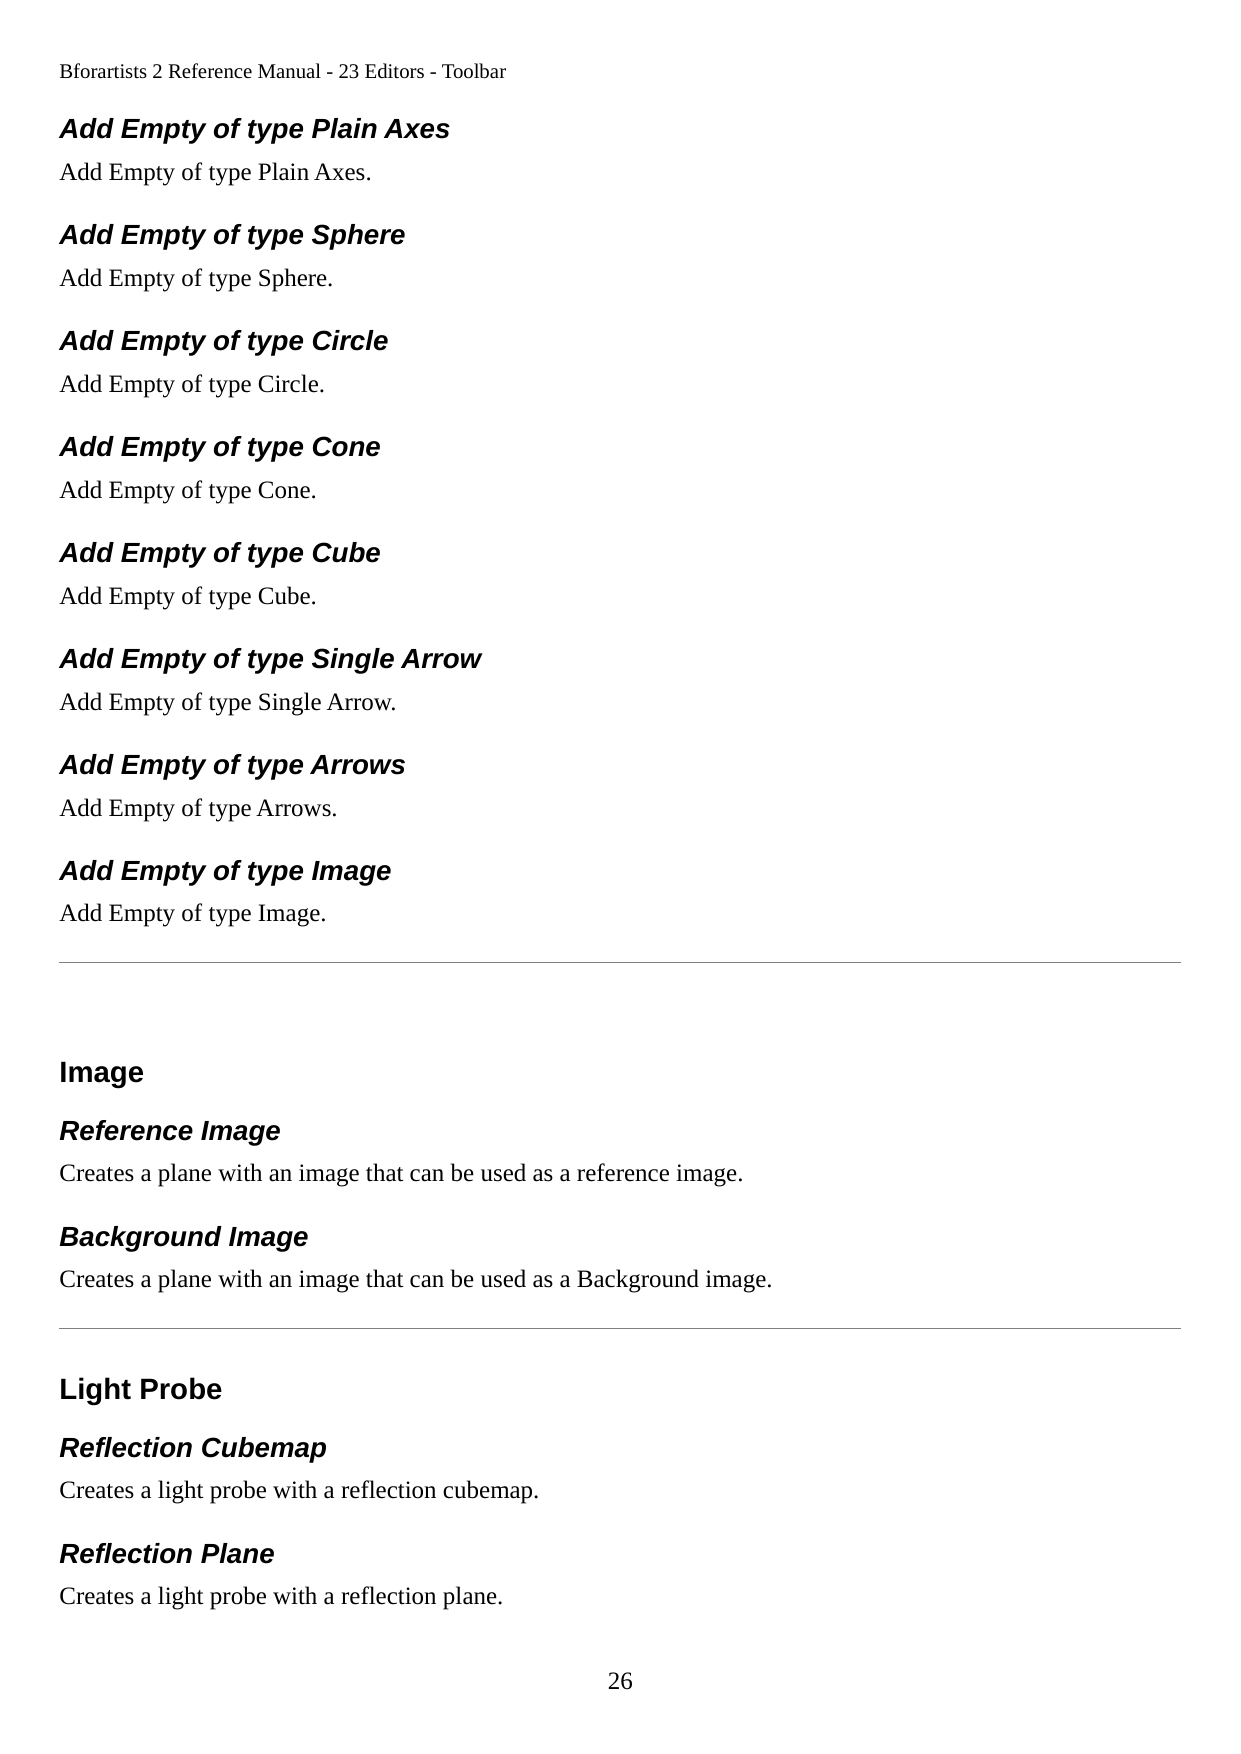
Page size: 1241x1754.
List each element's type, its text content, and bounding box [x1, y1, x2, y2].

subtitle Add Empty of type Cone [59, 430, 1181, 462]
subtitle Reflection Plane [59, 1537, 1181, 1569]
text Add Empty of type Cone. [59, 475, 1181, 503]
subtitle Image [59, 1055, 1181, 1089]
text Add Empty of type Sphere. [59, 263, 1181, 292]
subtitle Background Image [59, 1220, 1181, 1252]
subtitle Reference Image [59, 1114, 1181, 1146]
text Creates a light probe with a reflection cubemap. [59, 1475, 1181, 1504]
text Creates a plane with an image that can be used as a reference image. [59, 1158, 1181, 1187]
text Add Empty of type Cube. [59, 581, 1181, 609]
subtitle Add Empty of type Plain Axes [59, 113, 1181, 144]
text Add Empty of type Plain Axes. [59, 157, 1181, 186]
text Creates a plane with an image that can be used as a Background image. [59, 1264, 1181, 1293]
subtitle Add Empty of type Sphere [59, 218, 1181, 250]
subtitle Add Empty of type Single Arrow [59, 642, 1181, 674]
subtitle Add Empty of type Cube [59, 536, 1181, 568]
text Add Empty of type Single Arrow. [59, 687, 1181, 715]
subtitle Reflection Cubemap [59, 1431, 1181, 1463]
subtitle Add Empty of type Arrows [59, 748, 1181, 780]
subtitle Add Empty of type Image [59, 854, 1181, 886]
text Add Empty of type Arrows. [59, 793, 1181, 821]
text Creates a light probe with a reflection plane. [59, 1581, 1181, 1610]
text Add Empty of type Circle. [59, 369, 1181, 398]
text Add Empty of type Image. [59, 898, 1181, 927]
subtitle Add Empty of type Circle [59, 324, 1181, 356]
subtitle Light Probe [59, 1372, 1181, 1406]
